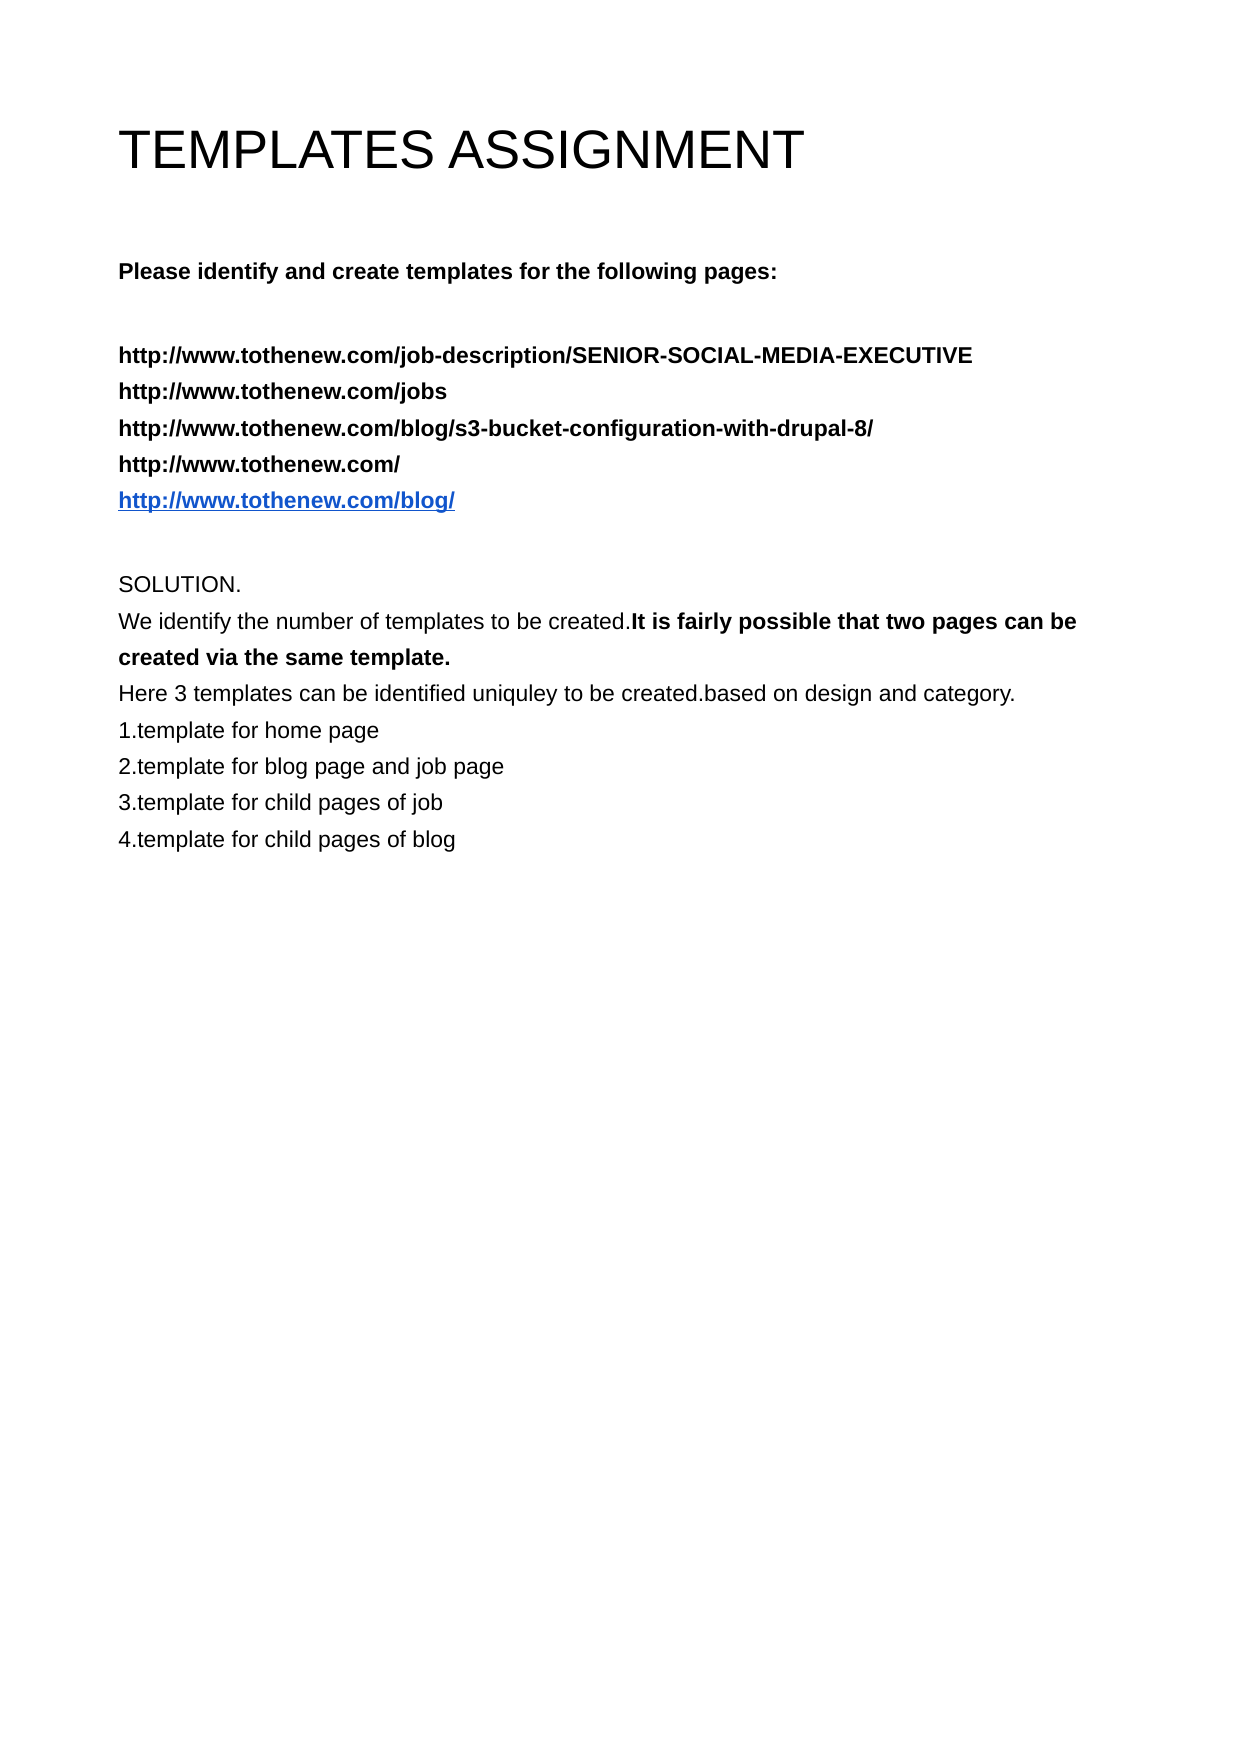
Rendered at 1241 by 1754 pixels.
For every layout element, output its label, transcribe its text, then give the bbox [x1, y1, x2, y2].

text Here 3 templates can be identified uniquley to be created.based on design and category. [118, 680, 1122, 707]
text http://www.tothenew.com/job-description/SENIOR-SOCIAL-MEDIA-EXECUTIVE [118, 342, 1122, 368]
text http://www.tothenew.com/blog/s3-bucket-configuration-with-drupal-8/ [118, 414, 1122, 441]
text 2.template for blog page and job page [118, 753, 1122, 779]
text SOLUTION. [118, 571, 1122, 598]
text We identify the number of templates to be created.It is fairly possible that two pages can be created via the same template. [118, 608, 1122, 670]
text http://www.tothenew.com/ [118, 451, 1122, 477]
text http://www.tothenew.com/jobs [118, 378, 1122, 404]
text http://www.tothenew.com/blog/ [118, 487, 1122, 514]
text 4.template for child pages of blog [118, 826, 1122, 852]
text TEMPLATES ASSIGNMENT [118, 118, 1122, 180]
text 1.template for home page [118, 717, 1122, 743]
text Please identify and create templates for the following pages: [118, 258, 1122, 284]
text 3.template for child pages of job [118, 789, 1122, 816]
